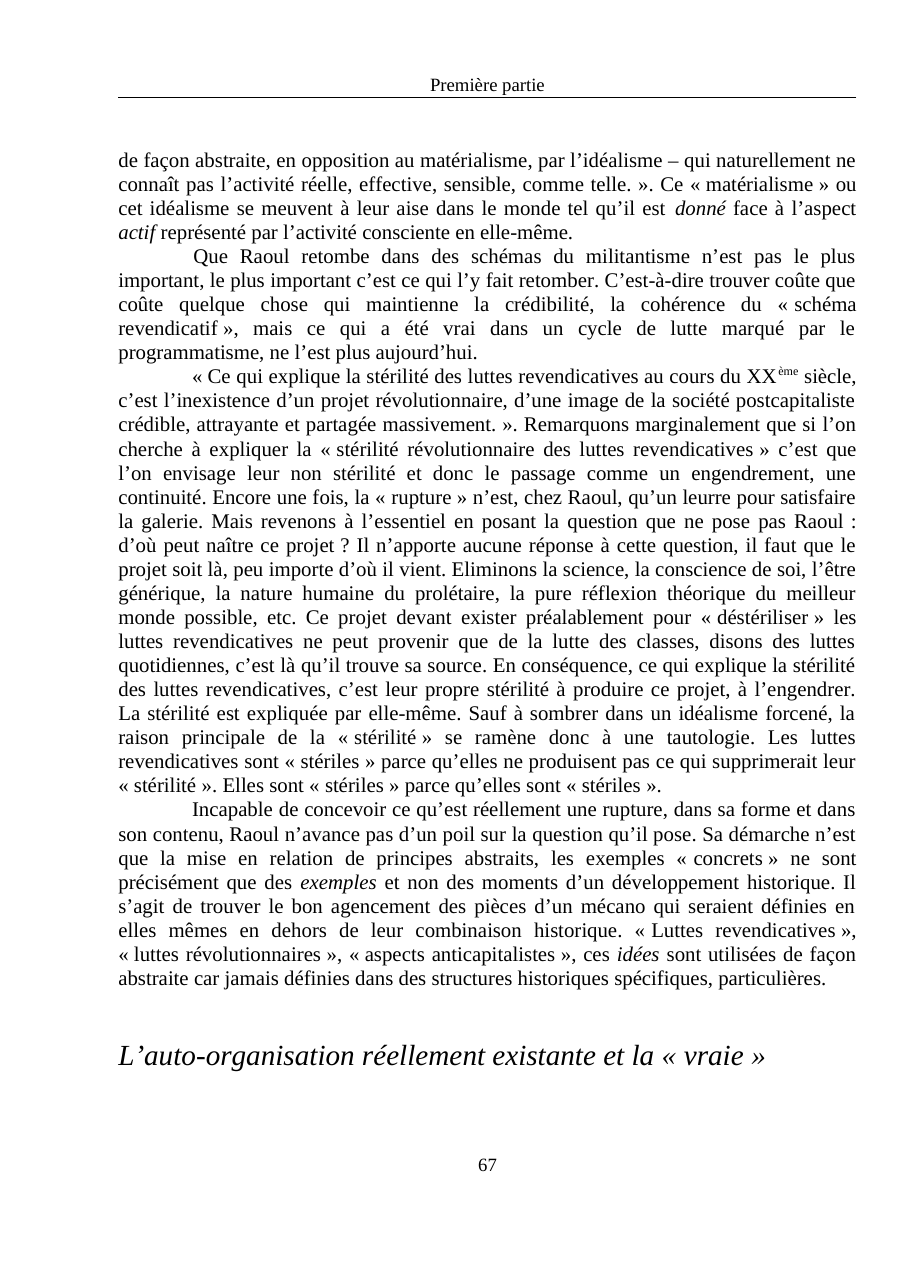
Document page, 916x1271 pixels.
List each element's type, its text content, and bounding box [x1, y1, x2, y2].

text Que Raoul retombe dans des schémas du militantisme n’est pas le plus important, le plus important c’est ce qui l’y fait retomber. C’est-à-dire trouver coûte que coûte quelque chose qui maintienne la crédibilité, la cohérence du « schéma revendicatif », mais ce qui a été vrai dans un cycle de lutte marqué par le programmatisme, ne l’est plus aujourd’hui. [118, 244, 856, 364]
text de façon abstraite, en opposition au matérialisme, par l’idéalisme – qui naturellement ne connaît pas l’activité réelle, effective, sensible, comme telle. ». Ce « matérialisme » ou cet idéalisme se meuvent à leur aise dans le monde tel qu’il est donné face à l’aspect actif représenté par l’activité consciente en elle-même. [118, 148, 856, 244]
text « Ce qui explique la stérilité des luttes revendicatives au cours du XXème siècle, c’est l’inexistence d’un projet révolutionnaire, d’une image de la société postcapitaliste crédible, attrayante et partagée massivement. ». Remarquons marginalement que si l’on cherche à expliquer la « stérilité révolutionnaire des luttes revendicatives » c’est que l’on envisage leur non stérilité et donc le passage comme un engendrement, une continuité. Encore une fois, la « rupture » n’est, chez Raoul, qu’un leurre pour satisfaire la galerie. Mais revenons à l’essentiel en posant la question que ne pose pas Raoul : d’où peut naître ce projet ? Il n’apporte aucune réponse à cette question, il faut que le projet soit là, peu importe d’où il vient. Eliminons la science, la conscience de soi, l’être générique, la nature humaine du prolétaire, la pure réflexion théorique du meilleur monde possible, etc. Ce projet devant exister préalablement pour « déstériliser » les luttes revendicatives ne peut provenir que de la lutte des classes, disons des luttes quotidiennes, c’est là qu’il trouve sa source. En conséquence, ce qui explique la stérilité des luttes revendicatives, c’est leur propre stérilité à produire ce projet, à l’engendrer. La stérilité est expliquée par elle-même. Sauf à sombrer dans un idéalisme forcené, la raison principale de la « stérilité » se ramène donc à une tautologie. Les luttes revendicatives sont « stériles » parce qu’elles ne produisent pas ce qui supprimerait leur « stérilité ». Elles sont « stériles » parce qu’elles sont « stériles ». [118, 364, 856, 797]
text Incapable de concevoir ce qu’est réellement une rupture, dans sa forme et dans son contenu, Raoul n’avance pas d’un poil sur la question qu’il pose. Sa démarche n’est que la mise en relation de principes abstraits, les exemples « concrets » ne sont précisément que des exemples et non des moments d’un développement historique. Il s’agit de trouver le bon agencement des pièces d’un mécano qui seraient définies en elles mêmes en dehors de leur combinaison historique. « Luttes revendicatives », « luttes révolutionnaires », « aspects anticapitalistes », ces idées sont utilisées de façon abstraite car jamais définies dans des structures historiques spécifiques, particulières. [118, 797, 856, 990]
subtitle L’auto-organisation réellement existante et la « vraie » [118, 1038, 856, 1072]
